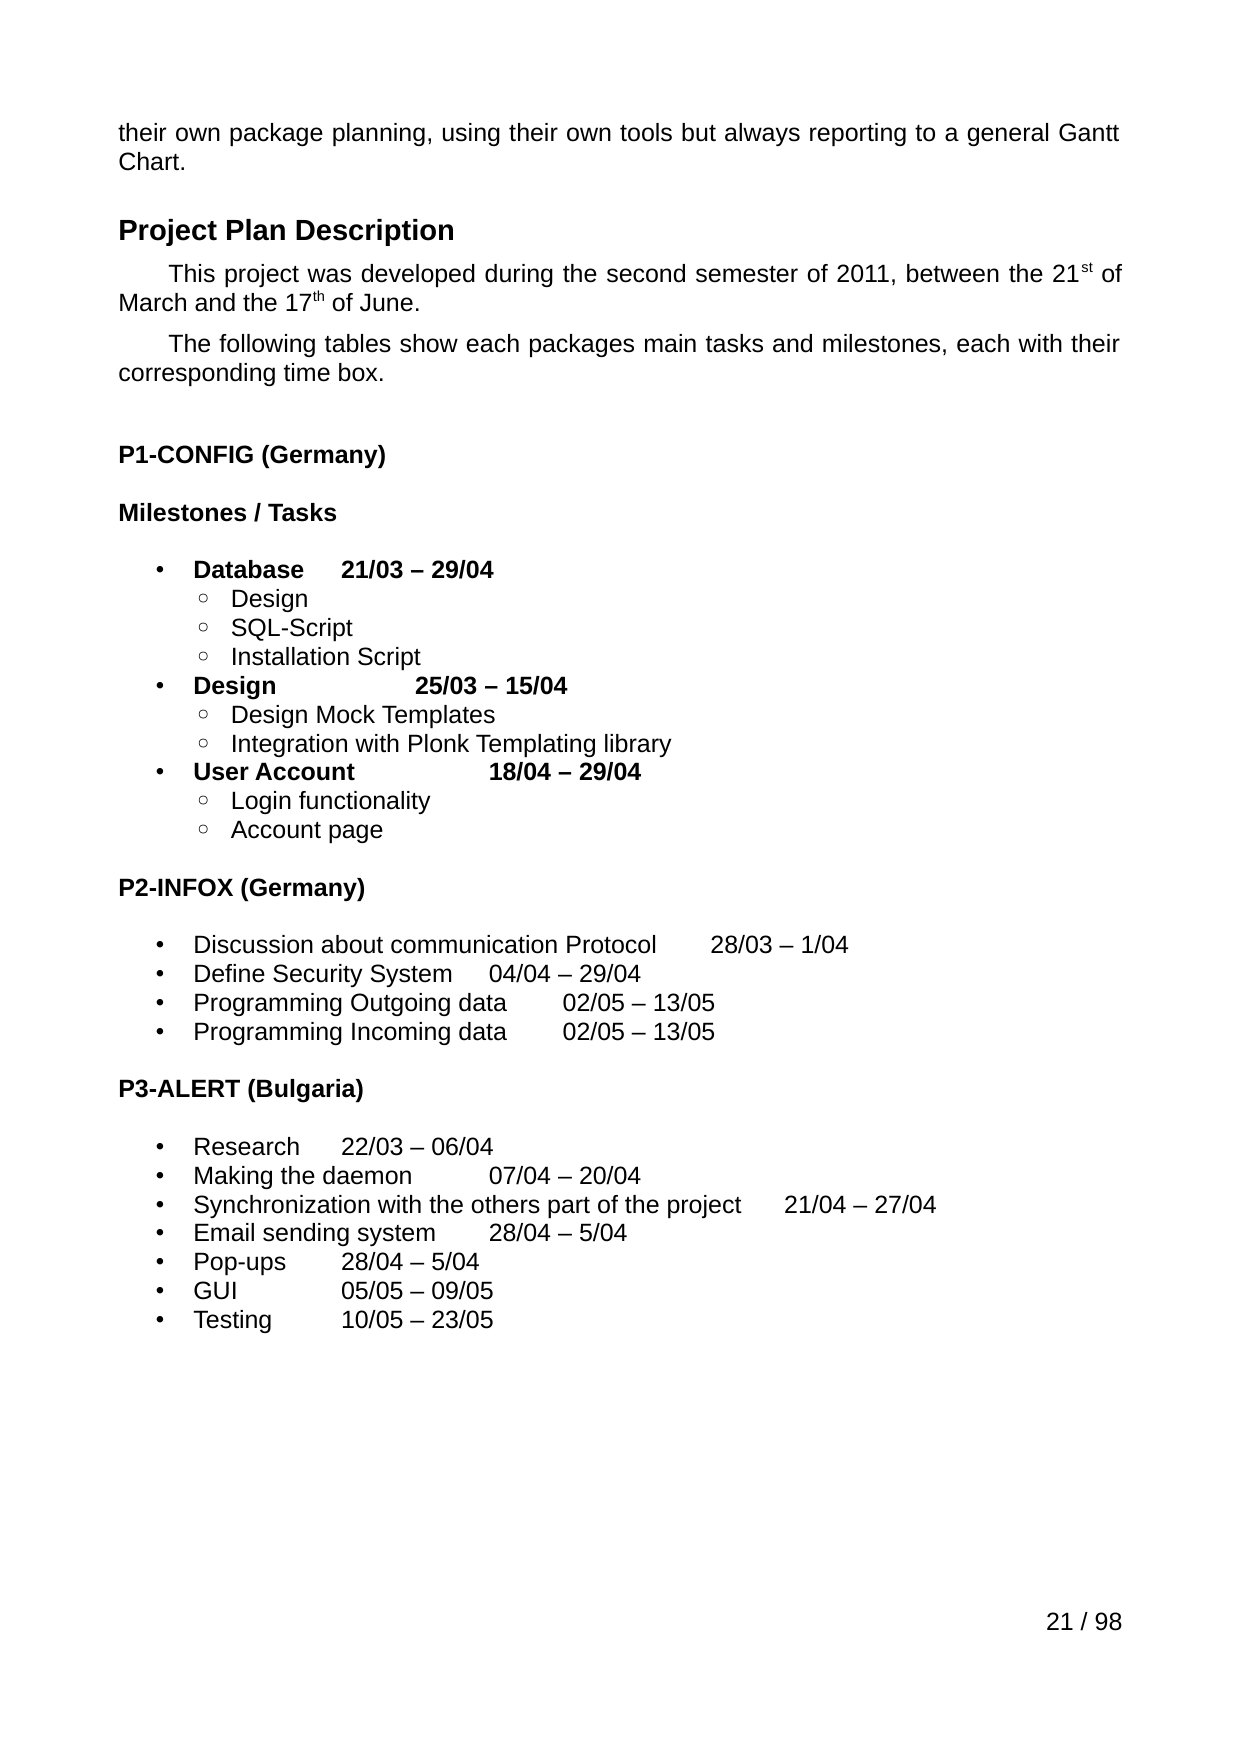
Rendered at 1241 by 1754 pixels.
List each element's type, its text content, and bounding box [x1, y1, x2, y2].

text P1-CONFIG (Germany) [118, 440, 1122, 469]
list Research 22/03 – 06/04 [156, 1132, 1122, 1161]
text their own package planning, using their own tools but always reporting to a general Gantt Chart. [118, 118, 1122, 176]
list Synchronization with the others part of the project 21/04 – 27/04 [156, 1189, 1122, 1218]
list Email sending system 28/04 – 5/04 [156, 1218, 1122, 1247]
text P3-ALERT (Bulgaria) [118, 1074, 1122, 1103]
list Installation Script [193, 642, 1122, 671]
list GUI 05/05 – 09/05 [156, 1276, 1122, 1305]
list Database 21/03 – 29/04 [156, 555, 1122, 584]
list Programming Incoming data 02/05 – 13/05 [156, 1017, 1122, 1046]
subtitle Project Plan Description [118, 213, 1122, 247]
list Design 25/03 – 15/04 [156, 671, 1122, 700]
list User Account 18/04 – 29/04 [156, 757, 1122, 786]
text Milestones / Tasks [118, 498, 1122, 527]
text P2-INFOX (Germany) [118, 873, 1122, 901]
list Design Mock Templates [193, 700, 1122, 728]
text This project was developed during the second semester of 2011, between the 21st of March and the 17th of June. [118, 259, 1122, 317]
list Testing 10/05 – 23/05 [156, 1305, 1122, 1334]
list Design [193, 584, 1122, 613]
list SQL-Script [193, 613, 1122, 642]
list Programming Outgoing data 02/05 – 13/05 [156, 988, 1122, 1017]
list Integration with Plonk Templating library [193, 728, 1122, 757]
list Discussion about communication Protocol 28/03 – 1/04 [156, 930, 1122, 959]
list Account page [193, 815, 1122, 844]
list Making the daemon 07/04 – 20/04 [156, 1161, 1122, 1189]
text The following tables show each packages main tasks and milestones, each with their corresponding time box. [118, 329, 1122, 387]
list Define Security System 04/04 – 29/04 [156, 959, 1122, 988]
list Pop-ups 28/04 – 5/04 [156, 1247, 1122, 1276]
list Login functionality [193, 786, 1122, 815]
